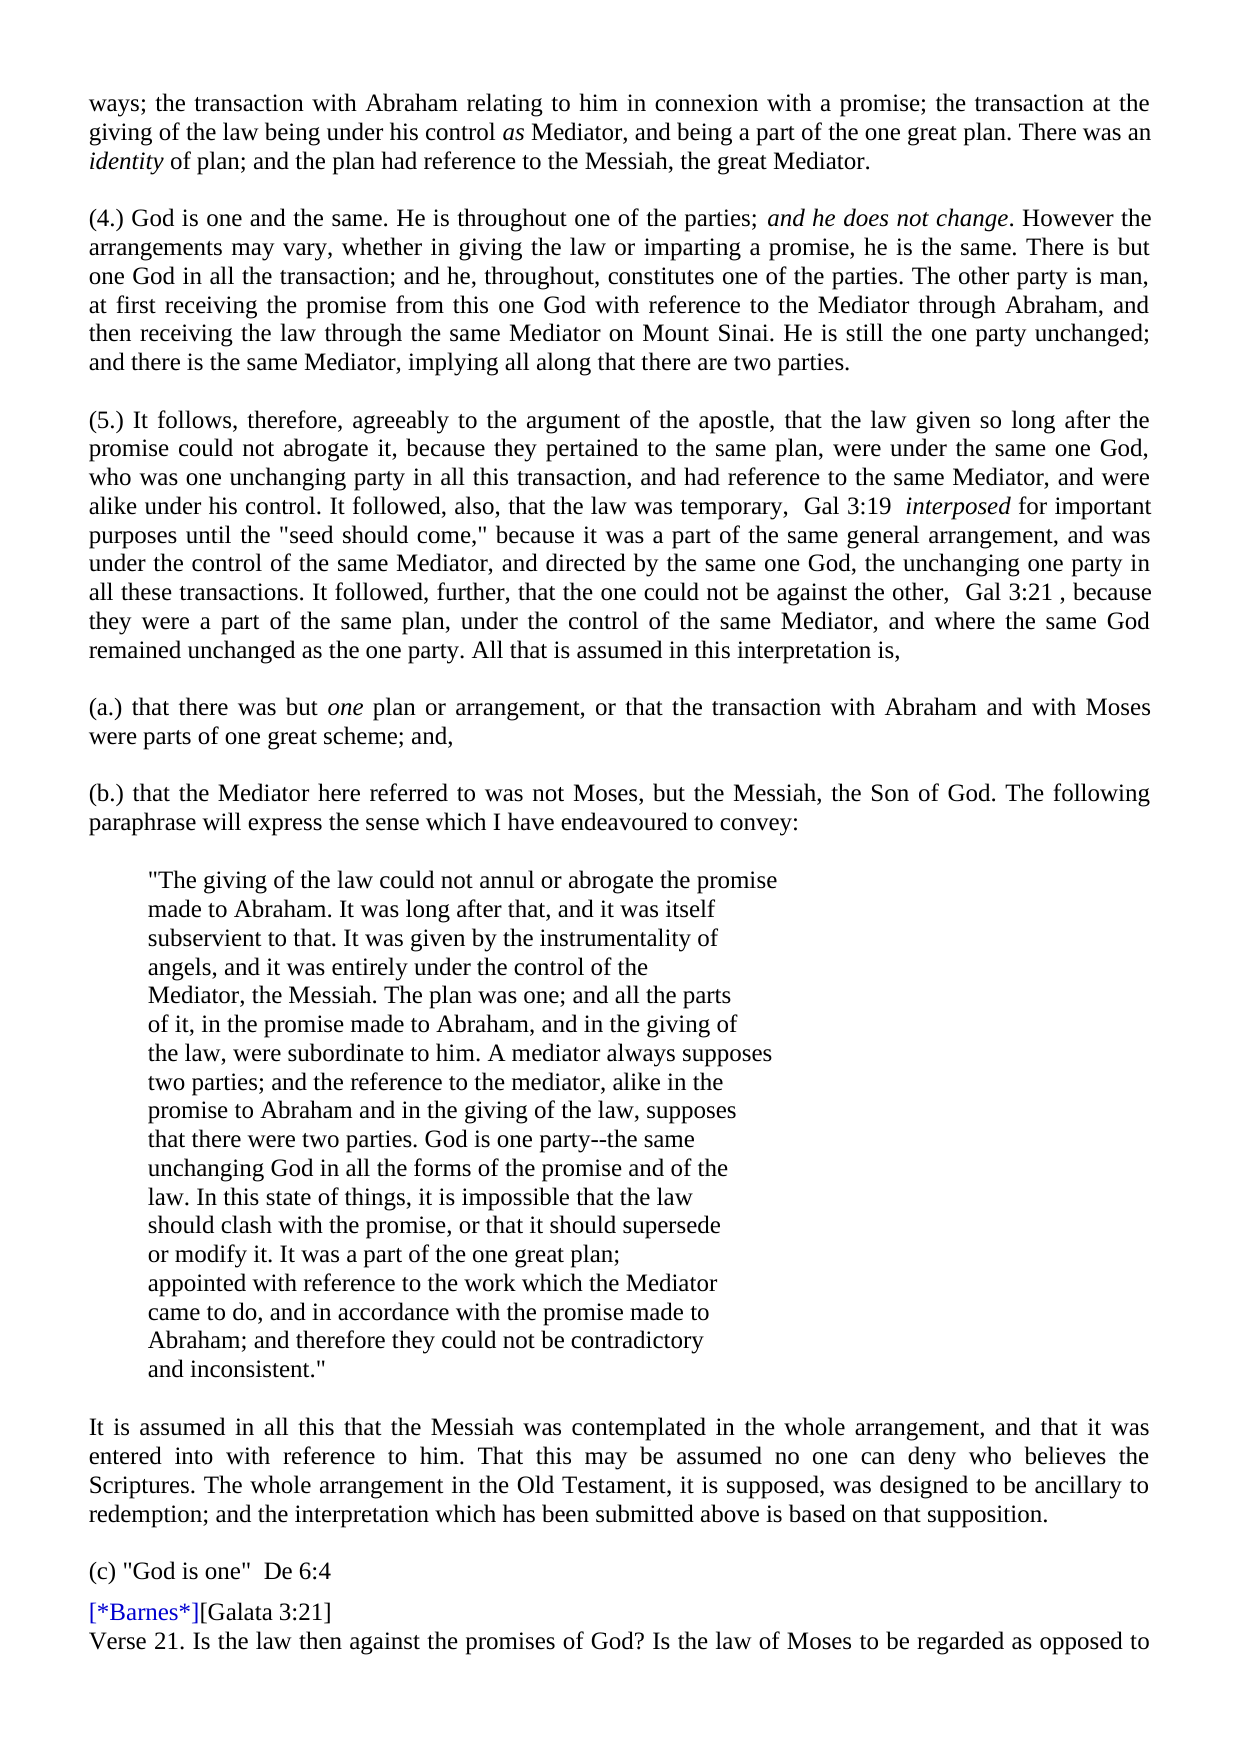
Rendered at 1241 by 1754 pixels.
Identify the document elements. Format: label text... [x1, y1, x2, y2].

text It is assumed in all this that the Messiah was contemplated in the whole arrangement, and that it was entered into with reference to him. That this may be assumed no one can deny who believes the Scriptures. The whole arrangement in the Old Testament, it is supposed, was designed to be ancillary to redemption; and the interpretation which has been submitted above is based on that supposition. (c) "God is one" De 6:4 [88, 1412, 1152, 1585]
text ways; the transaction with Abraham relating to him in connexion with a promise; the transaction at the giving of the law being under his control as Mediator, and being a part of the one great plan. There was an identity of plan; and the plan had reference to the Messiah, the great Mediator. (4.) God is one and the same. He is throughout one of the parties; and he does not change. However the arrangements may vary, whether in giving the law or imparting a promise, he is the same. There is but one God in all the transaction; and he, throughout, constitutes one of the parties. The other party is man, at first receiving the promise from this one God with reference to the Mediator through Abraham, and then receiving the law through the same Mediator on Mount Sinai. He is still the one party unchanged; and there is the same Mediator, implying all along that there are two parties. (5.) It follows, therefore, agreeably to the argument of the apostle, that the law given so long after the promise could not abrogate it, because they pertained to the same plan, were under the same one God, who was one unchanging party in all this transaction, and had reference to the same Mediator, and were alike under his control. It followed, also, that the law was temporary, Gal 3:19 interposed for important purposes until the "seed should come," because it was a part of the same general arrangement, and was under the control of the same Mediator, and directed by the same one God, the unchanging one party in all these transactions. It followed, further, that the one could not be against the other, Gal 3:21 , because they were a part of the same plan, under the control of the same Mediator, and where the same God remained unchanged as the one party. All that is assumed in this interpretation is, (a.) that there was but one plan or arrangement, or that the transaction with Abraham and with Moses were parts of one great scheme; and, (b.) that the Mediator here referred to was not Moses, but the Messiah, the Son of God. The following paraphrase will express the sense which I have endeavoured to convey: [88, 88, 1152, 836]
text "The giving of the law could not annul or abrogate the promise made to Abraham. It was long after that, and it was itself subservient to that. It was given by the instrumentality of angels, and it was entirely under the control of the Mediator, the Messiah. The plan was one; and all the parts of it, in the promise made to Abraham, and in the giving of the law, were subordinate to him. A mediator always supposes two parties; and the reference to the mediator, alike in the promise to Abraham and in the giving of the law, supposes that there were two parties. God is one party--the same unchanging God in all the forms of the promise and of the law. In this state of things, it is impossible that the law should clash with the promise, or that it should supersede or modify it. It was a part of the one great plan; appointed with reference to the work which the Mediator came to do, and in accordance with the promise made to Abraham; and therefore they could not be contradictory and inconsistent." [148, 866, 1093, 1383]
text [*Barnes*][Galata 3:21] Verse 21. Is the law then against the promises of God? Is the law of Moses to be regarded as opposed to [88, 1597, 1152, 1655]
